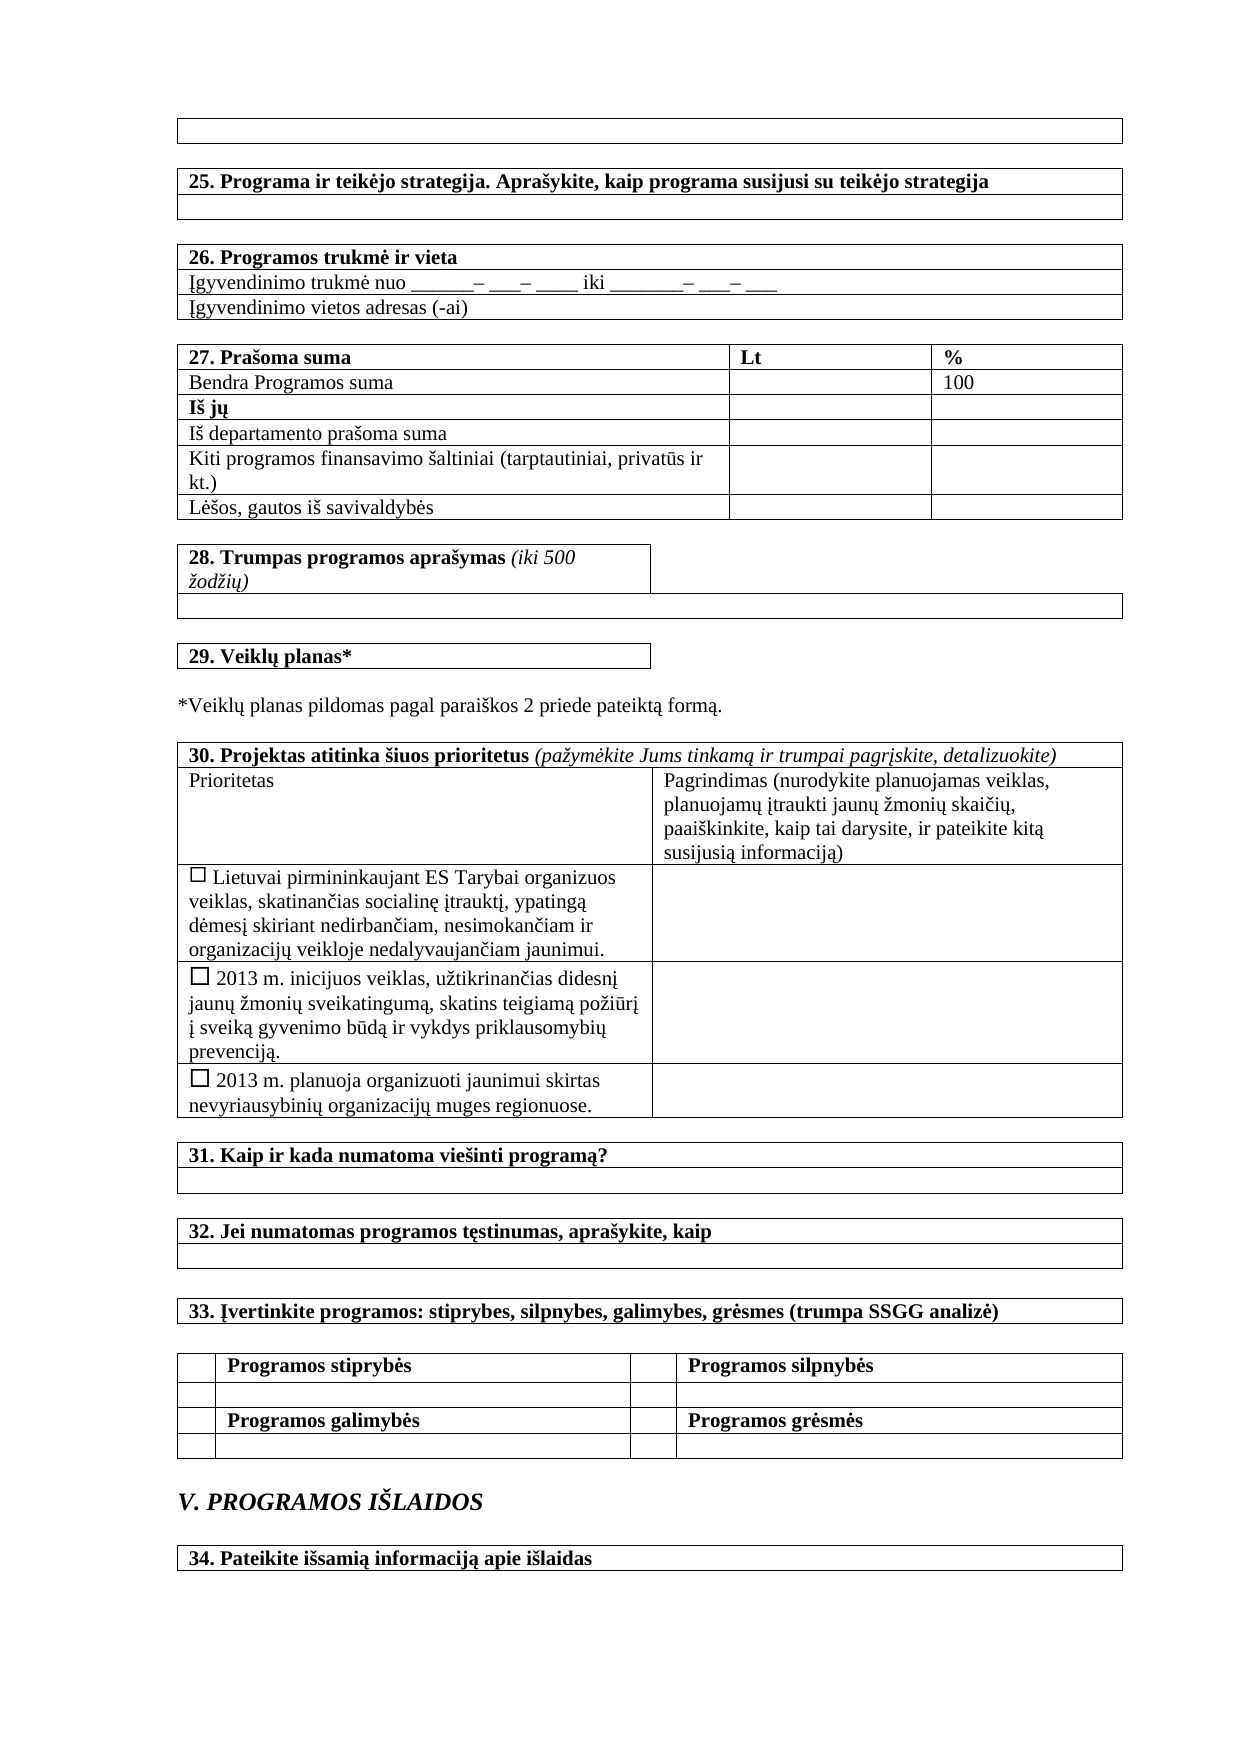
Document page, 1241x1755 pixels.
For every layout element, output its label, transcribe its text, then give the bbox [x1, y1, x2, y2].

table_header 28. Trumpas programos aprašymas (iki 500 žodžių) [178, 545, 650, 593]
table_cell Kiti programos finansavimo šaltiniai (tarptautiniai, privatūs ir kt.) [178, 446, 729, 494]
table_cell [216, 1383, 630, 1407]
table_cell [932, 395, 1122, 419]
table_cell Programos grėsmės [677, 1408, 1122, 1432]
table_cell [631, 1434, 676, 1457]
table_cell [677, 1383, 1122, 1407]
table_header [631, 1354, 676, 1382]
table_header 33. Įvertinkite programos: stiprybes, silpnybes, galimybes, grėsmes (trumpa SSGG analizė) [178, 1299, 1122, 1323]
table_header 25. Programa ir teikėjo strategija. Aprašykite, kaip programa susijusi su teikėjo strategija [178, 169, 1122, 193]
table_header 27. Prašoma suma [178, 345, 729, 369]
table_cell [] Lietuvai pirmininkaujant ES Tarybai organizuos veiklas, skatinančias socialinę įtrauktį, ypatingą dėmesį skiriant nedirbančiam, nesimokančiam ir organizacijų veikloje nedalyvaujančiam jaunimui. [178, 865, 652, 961]
table_header 29. Veiklų planas* [178, 644, 650, 668]
table_cell [730, 395, 931, 419]
table_cell [730, 370, 931, 394]
table_cell Įgyvendinimo trukmė nuo ______– ___– ____ iki _______– ___– ___ [178, 270, 1122, 294]
table_header [651, 643, 1122, 668]
table_cell Programos galimybės [216, 1408, 630, 1432]
table_cell 100 [932, 370, 1122, 394]
table_header % [932, 345, 1122, 369]
table_cell [653, 962, 1122, 1063]
table_cell [216, 1434, 630, 1457]
table_header 30. Projektas atitinka šiuos prioritetus (pažymėkite Jums tinkamą ir trumpai pagrįskite, detalizuokite) [178, 743, 1122, 767]
table_cell [178, 119, 1122, 143]
table_cell [651, 594, 1122, 618]
table_cell [178, 1408, 215, 1432]
table_cell [178, 195, 1122, 218]
table_cell Pagrindimas (nurodykite planuojamas veiklas, planuojamų įtraukti jaunų žmonių skaičių, paaiškinkite, kaip tai darysite, ir pateikite kitą susijusią informaciją) [653, 768, 1122, 864]
table_cell [653, 865, 1122, 961]
table_cell Iš departamento prašoma suma [178, 420, 729, 444]
table_header Programos silpnybės [677, 1354, 1122, 1382]
table_cell [730, 446, 931, 494]
table_header 31. Kaip ir kada numatoma viešinti programą? [178, 1143, 1122, 1167]
table_cell [677, 1434, 1122, 1457]
table_cell Iš jų [178, 395, 729, 419]
table_header 34. Pateikite išsamią informaciją apie išlaidas [178, 1546, 1122, 1570]
table_header Lt [730, 345, 931, 369]
table_cell [932, 420, 1122, 444]
table_cell [730, 420, 931, 444]
text *Veiklų planas pildomas pagal paraiškos 2 priede pateiktą formą. [177, 693, 1122, 717]
table_header [651, 544, 1122, 593]
text V. PROGRAMOS IŠLAIDOS [177, 1487, 1122, 1516]
table_cell [178, 1383, 215, 1407]
table_cell [] 2013 m. planuoja organizuoti jaunimui skirtas nevyriausybinių organizacijų muges regionuose. [178, 1064, 652, 1117]
table_cell Lėšos, gautos iš savivaldybės [178, 495, 729, 519]
table_cell [653, 1064, 1122, 1117]
table_cell Įgyvendinimo vietos adresas (-ai) [178, 295, 1122, 319]
table_header 32. Jei numatomas programos tęstinumas, aprašykite, kaip [178, 1219, 1122, 1243]
table_cell [932, 446, 1122, 494]
table_cell [631, 1383, 676, 1407]
table_cell [178, 1168, 1122, 1192]
table_cell [730, 495, 931, 519]
table_cell [178, 1244, 1122, 1268]
table_cell [932, 495, 1122, 519]
table_cell [178, 1434, 215, 1457]
table_cell [178, 594, 651, 618]
table_header Programos stiprybės [216, 1354, 630, 1382]
table_cell Bendra Programos suma [178, 370, 729, 394]
table_header [178, 1354, 215, 1382]
table_cell [] 2013 m. inicijuos veiklas, užtikrinančias didesnį jaunų žmonių sveikatingumą, skatins teigiamą požiūrį į sveiką gyvenimo būdą ir vykdys priklausomybių prevenciją. [178, 962, 652, 1063]
table_cell [631, 1408, 676, 1432]
table_cell Prioritetas [178, 768, 652, 864]
table_header 26. Programos trukmė ir vieta [178, 245, 1122, 269]
